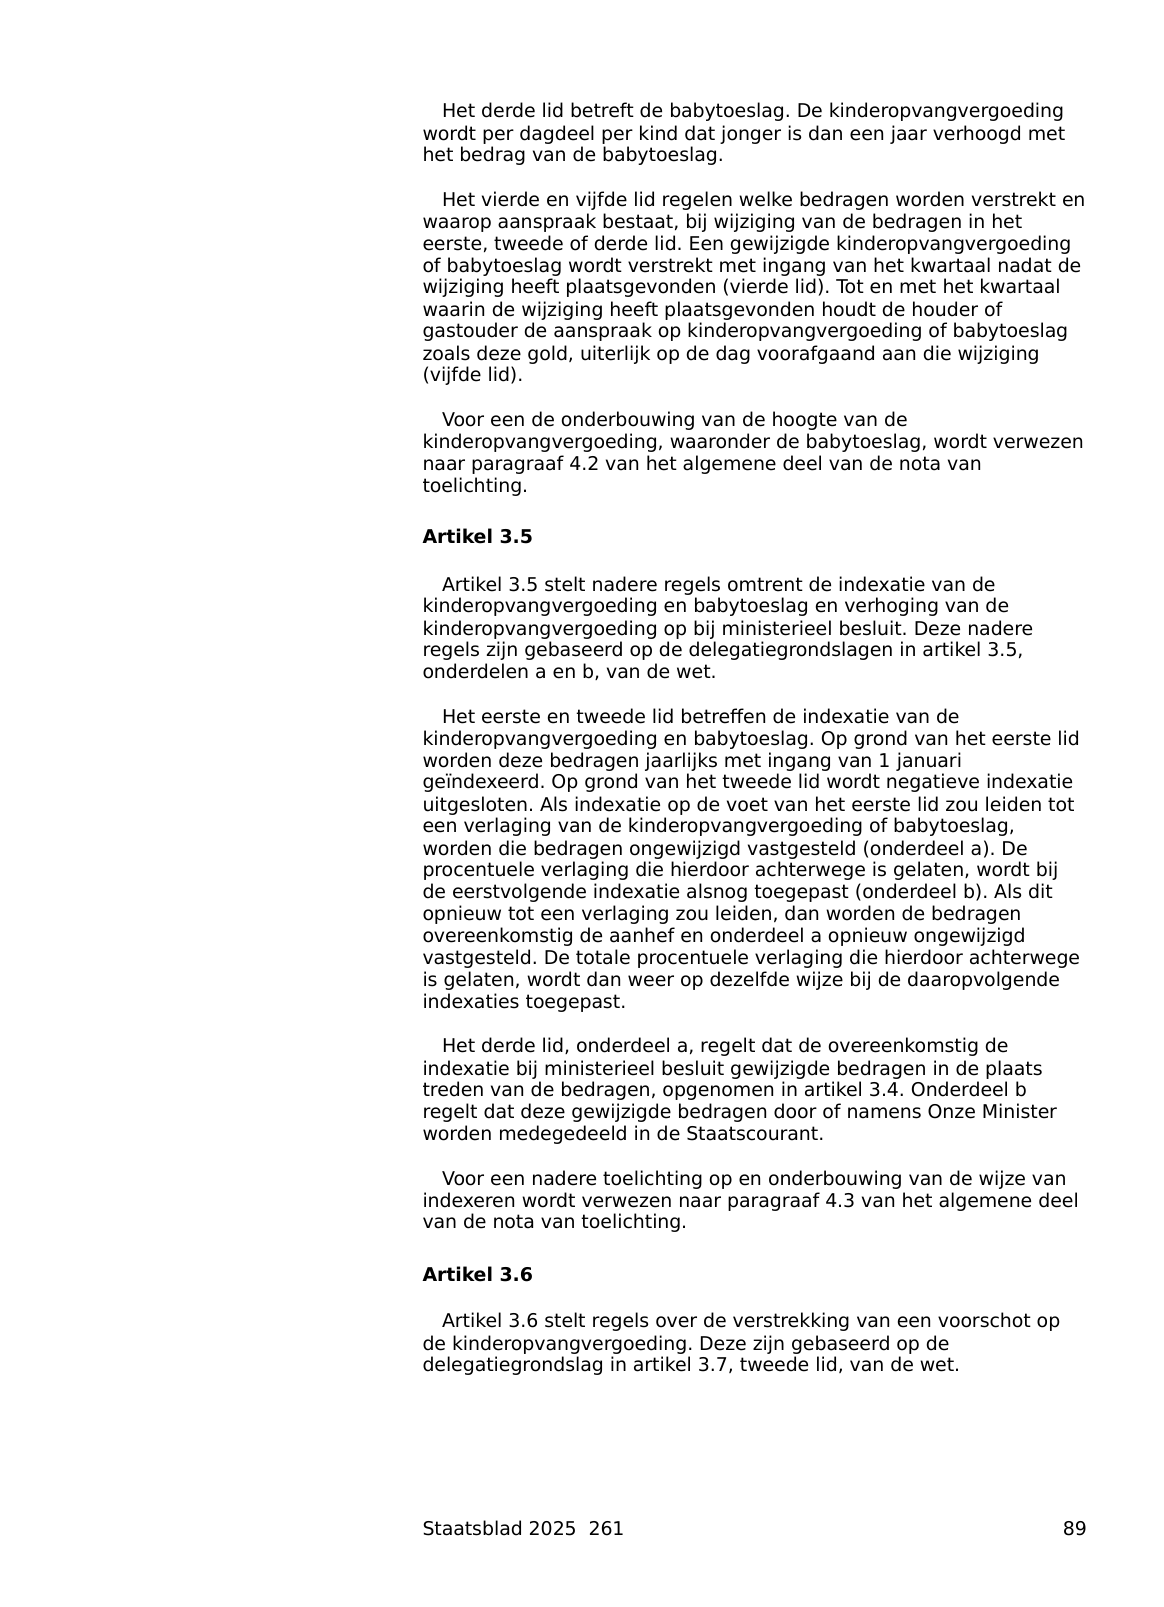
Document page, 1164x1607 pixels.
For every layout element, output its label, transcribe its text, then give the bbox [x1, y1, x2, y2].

text Het vierde en vijfde lid regelen welke bedragen worden verstrekt en waarop aanspraak bestaat, bij wijziging van de bedragen in het eerste, tweede of derde lid. Een gewijzigde kinderopvangvergoeding of babytoeslag wordt verstrekt met ingang van het kwartaal nadat de wijziging heeft plaatsgevonden (vierde lid). Tot en met het kwartaal waarin de wijziging heeft plaatsgevonden houdt de houder of gastouder de aanspraak op kinderopvangvergoeding of babytoeslag zoals deze gold, uiterlijk op de dag voorafgaand aan die wijziging (vijfde lid). [422, 188, 1087, 386]
text Het eerste en tweede lid betreffen de indexatie van de kinderopvangvergoeding en babytoeslag. Op grond van het eerste lid worden deze bedragen jaarlijks met ingang van 1 januari geïndexeerd. Op grond van het tweede lid wordt negatieve indexatie uitgesloten. Als indexatie op de voet van het eerste lid zou leiden tot een verlaging van de kinderopvangvergoeding of babytoeslag, worden die bedragen ongewijzigd vastgesteld (onderdeel a). De procentuele verlaging die hierdoor achterwege is gelaten, wordt bij de eerstvolgende indexatie alsnog toegepast (onderdeel b). Als dit opnieuw tot een verlaging zou leiden, dan worden de bedragen overeenkomstig de aanhef en onderdeel a opnieuw ongewijzigd vastgesteld. De totale procentuele verlaging die hierdoor achterwege is gelaten, wordt dan weer op dezelfde wijze bij de daaropvolgende indexaties toegepast. [422, 706, 1087, 1013]
text Voor een nadere toelichting op en onderbouwing van de wijze van indexeren wordt verwezen naar paragraaf 4.3 van het algemene deel van de nota van toelichting. [422, 1167, 1087, 1233]
text Artikel 3.6 stelt regels over de verstrekking van een voorschot op de kinderopvangvergoeding. Deze zijn gebaseerd op de delegatiegrondslag in artikel 3.7, tweede lid, van de wet. [422, 1310, 1087, 1376]
subtitle Artikel 3.6 [422, 1263, 1087, 1285]
subtitle Artikel 3.5 [422, 526, 1087, 548]
text Artikel 3.5 stelt nadere regels omtrent de indexatie van de kinderopvangvergoeding en babytoeslag en verhoging van de kinderopvangvergoeding op bij ministerieel besluit. Deze nadere regels zijn gebaseerd op de delegatiegrondslagen in artikel 3.5, onderdelen a en b, van de wet. [422, 573, 1087, 683]
text Het derde lid, onderdeel a, regelt dat de overeenkomstig de indexatie bij ministerieel besluit gewijzigde bedragen in de plaats treden van de bedragen, opgenomen in artikel 3.4. Onderdeel b regelt dat deze gewijzigde bedragen door of namens Onze Minister worden medegedeeld in de Staatscourant. [422, 1035, 1087, 1145]
text Het derde lid betreft de babytoeslag. De kinderopvangvergoeding wordt per dagdeel per kind dat jonger is dan een jaar verhoogd met het bedrag van de babytoeslag. [422, 100, 1087, 166]
text Voor een de onderbouwing van de hoogte van de kinderopvangvergoeding, waaronder de babytoeslag, wordt verwezen naar paragraaf 4.2 van het algemene deel van de nota van toelichting. [422, 408, 1087, 496]
